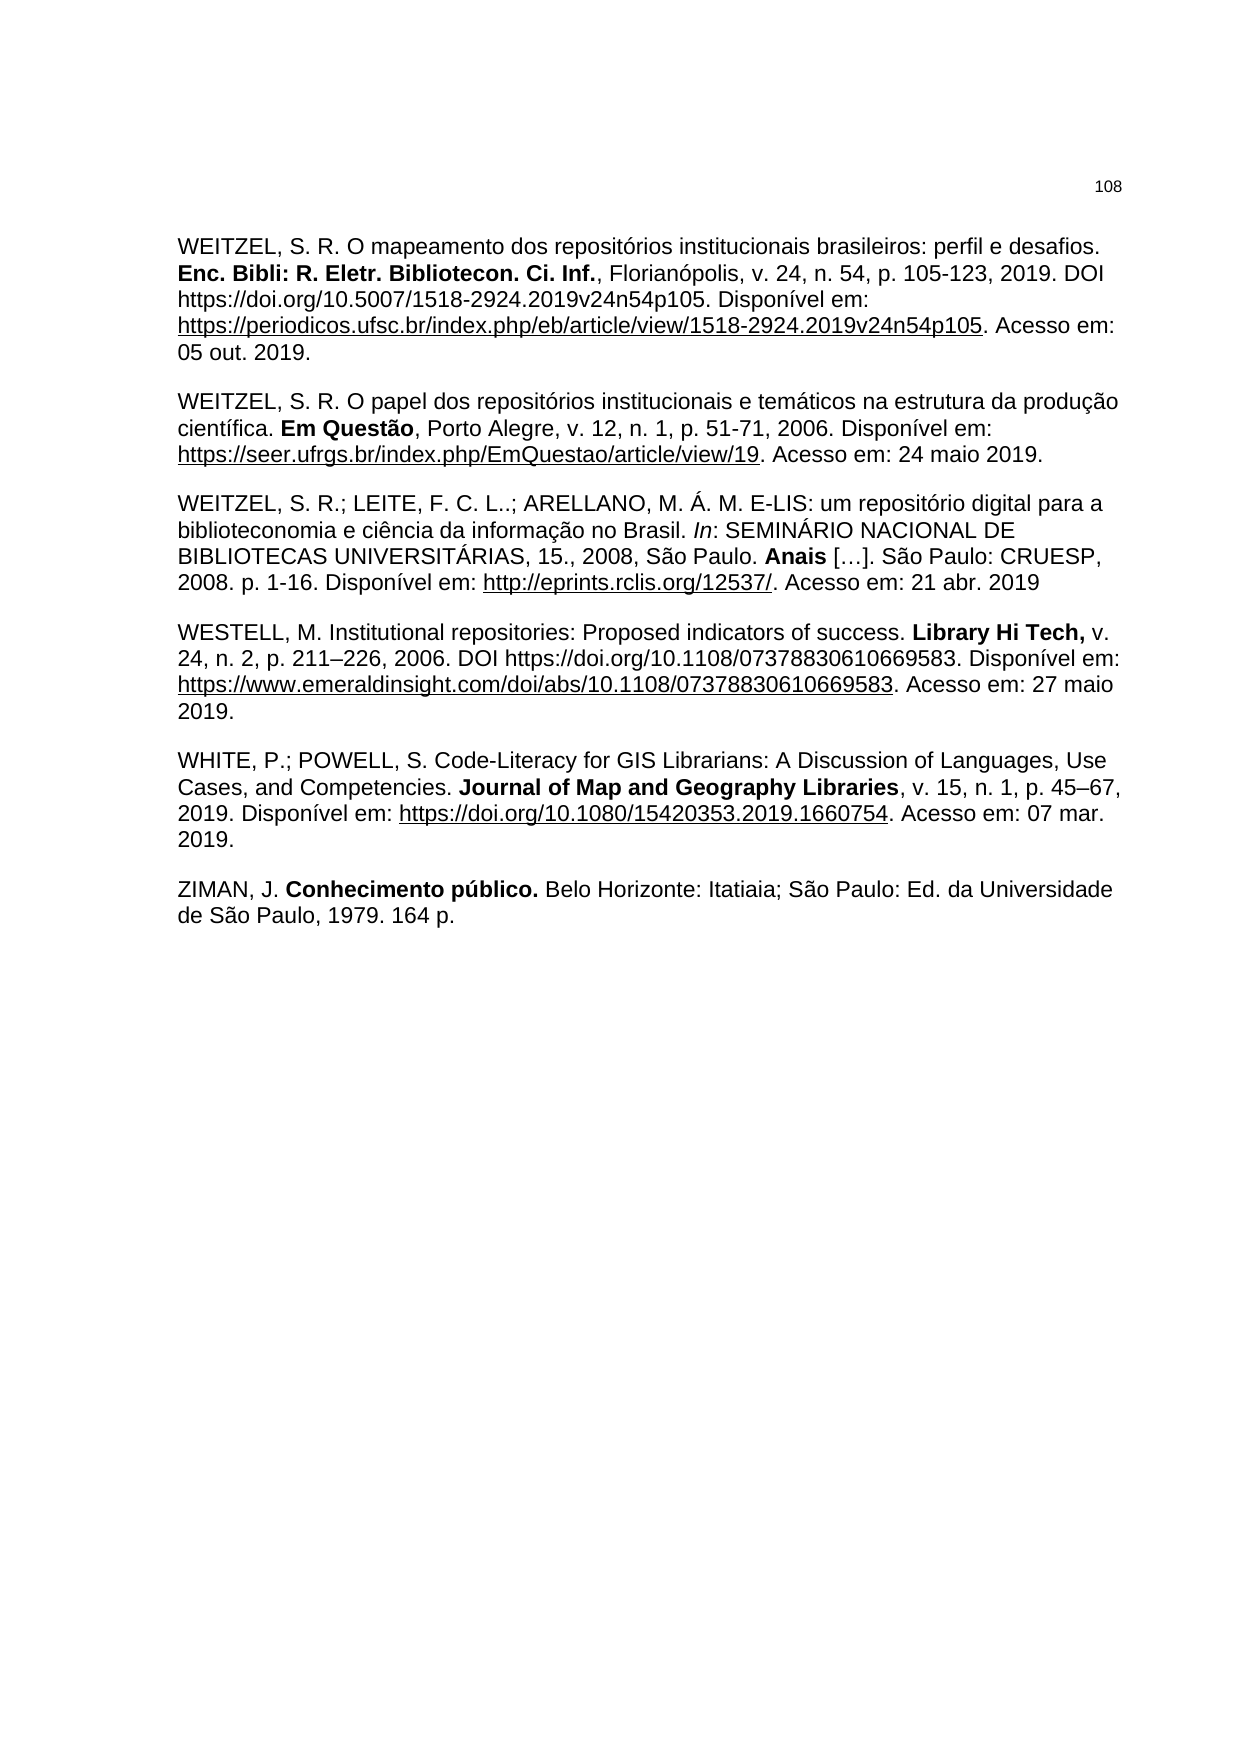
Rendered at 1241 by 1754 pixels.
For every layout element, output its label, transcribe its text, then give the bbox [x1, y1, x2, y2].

text WESTELL, M. Institutional repositories: Proposed indicators of success. Library Hi Tech, v. 24, n. 2, p. 211–226, 2006. DOI https://doi.org/10.1108/07378830610669583. Disponível em: https://www.emeraldinsight.com/doi/abs/10.1108/07378830610669583. Acesso em: 27 maio 2019. [177, 619, 1122, 724]
text ZIMAN, J. Conhecimento público. Belo Horizonte: Itatiaia; São Paulo: Ed. da Universidade de São Paulo, 1979. 164 p. [177, 876, 1122, 928]
text WEITZEL, S. R.; LEITE, F. C. L..; ARELLANO, M. Á. M. E-LIS: um repositório digital para a biblioteconomia e ciência da informação no Brasil. In: SEMINÁRIO NACIONAL DE BIBLIOTECAS UNIVERSITÁRIAS, 15., 2008, São Paulo. Anais […]. São Paulo: CRUESP, 2008. p. 1-16. Disponível em: http://eprints.rclis.org/12537/. Acesso em: 21 abr. 2019 [177, 490, 1122, 596]
text WEITZEL, S. R. O mapeamento dos repositórios institucionais brasileiros: perfil e desafios. Enc. Bibli: R. Eletr. Bibliotecon. Ci. Inf., Florianópolis, v. 24, n. 54, p. 105-123, 2019. DOI https://doi.org/10.5007/1518-2924.2019v24n54p105. Disponível em: https://periodicos.ufsc.br/index.php/eb/article/view/1518-2924.2019v24n54p105. Acesso em: 05 out. 2019. [177, 233, 1122, 365]
text WHITE, P.; POWELL, S. Code-Literacy for GIS Librarians: A Discussion of Languages, Use Cases, and Competencies. Journal of Map and Geography Libraries, v. 15, n. 1, p. 45–67, 2019. Disponível em: https://doi.org/10.1080/15420353.2019.1660754. Acesso em: 07 mar. 2019. [177, 747, 1122, 852]
text WEITZEL, S. R. O papel dos repositórios institucionais e temáticos na estrutura da produção científica. Em Questão, Porto Alegre, v. 12, n. 1, p. 51-71, 2006. Disponível em: https://seer.ufrgs.br/index.php/EmQuestao/article/view/19. Acesso em: 24 maio 2019. [177, 388, 1122, 467]
